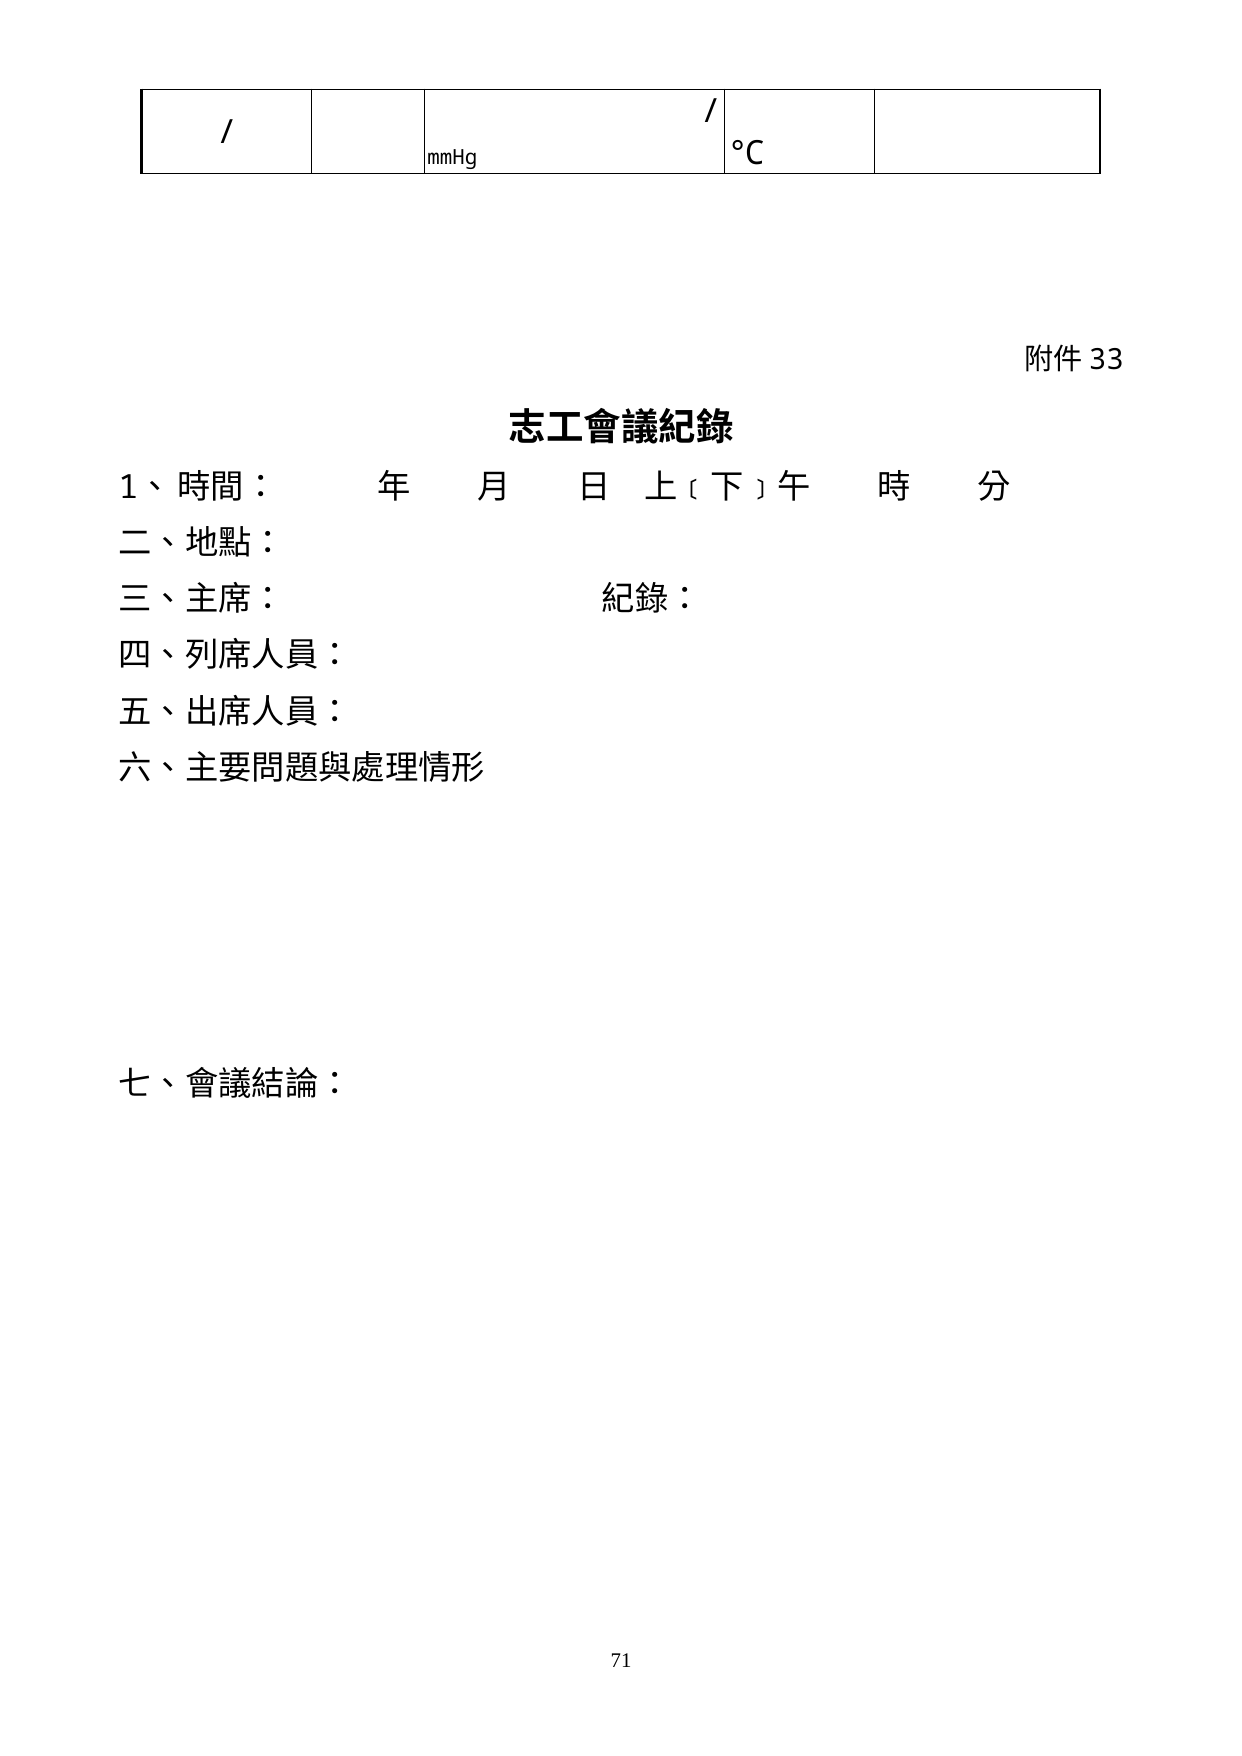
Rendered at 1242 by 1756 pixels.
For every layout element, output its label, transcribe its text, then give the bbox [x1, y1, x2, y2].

text 四、列席人員： [118, 622, 1123, 678]
table_cell [875, 90, 1099, 173]
text 志工會議紀錄 [118, 391, 1123, 453]
text 五、出席人員： [118, 678, 1123, 734]
text 二、地點： [118, 509, 1123, 566]
text 附件33 [118, 336, 1123, 378]
text 七、會議結論： [118, 1050, 1123, 1106]
list 時間： 年 月 日 上﹝下﹞午 時 分 [118, 453, 1123, 509]
table_cell / mmHg [425, 90, 724, 173]
table_cell [312, 90, 424, 173]
text 三、主席： 紀錄： [118, 566, 1123, 622]
text 六、主要問題與處理情形 [118, 734, 1123, 791]
table_cell ℃ [725, 90, 874, 173]
table_cell / [143, 90, 311, 173]
